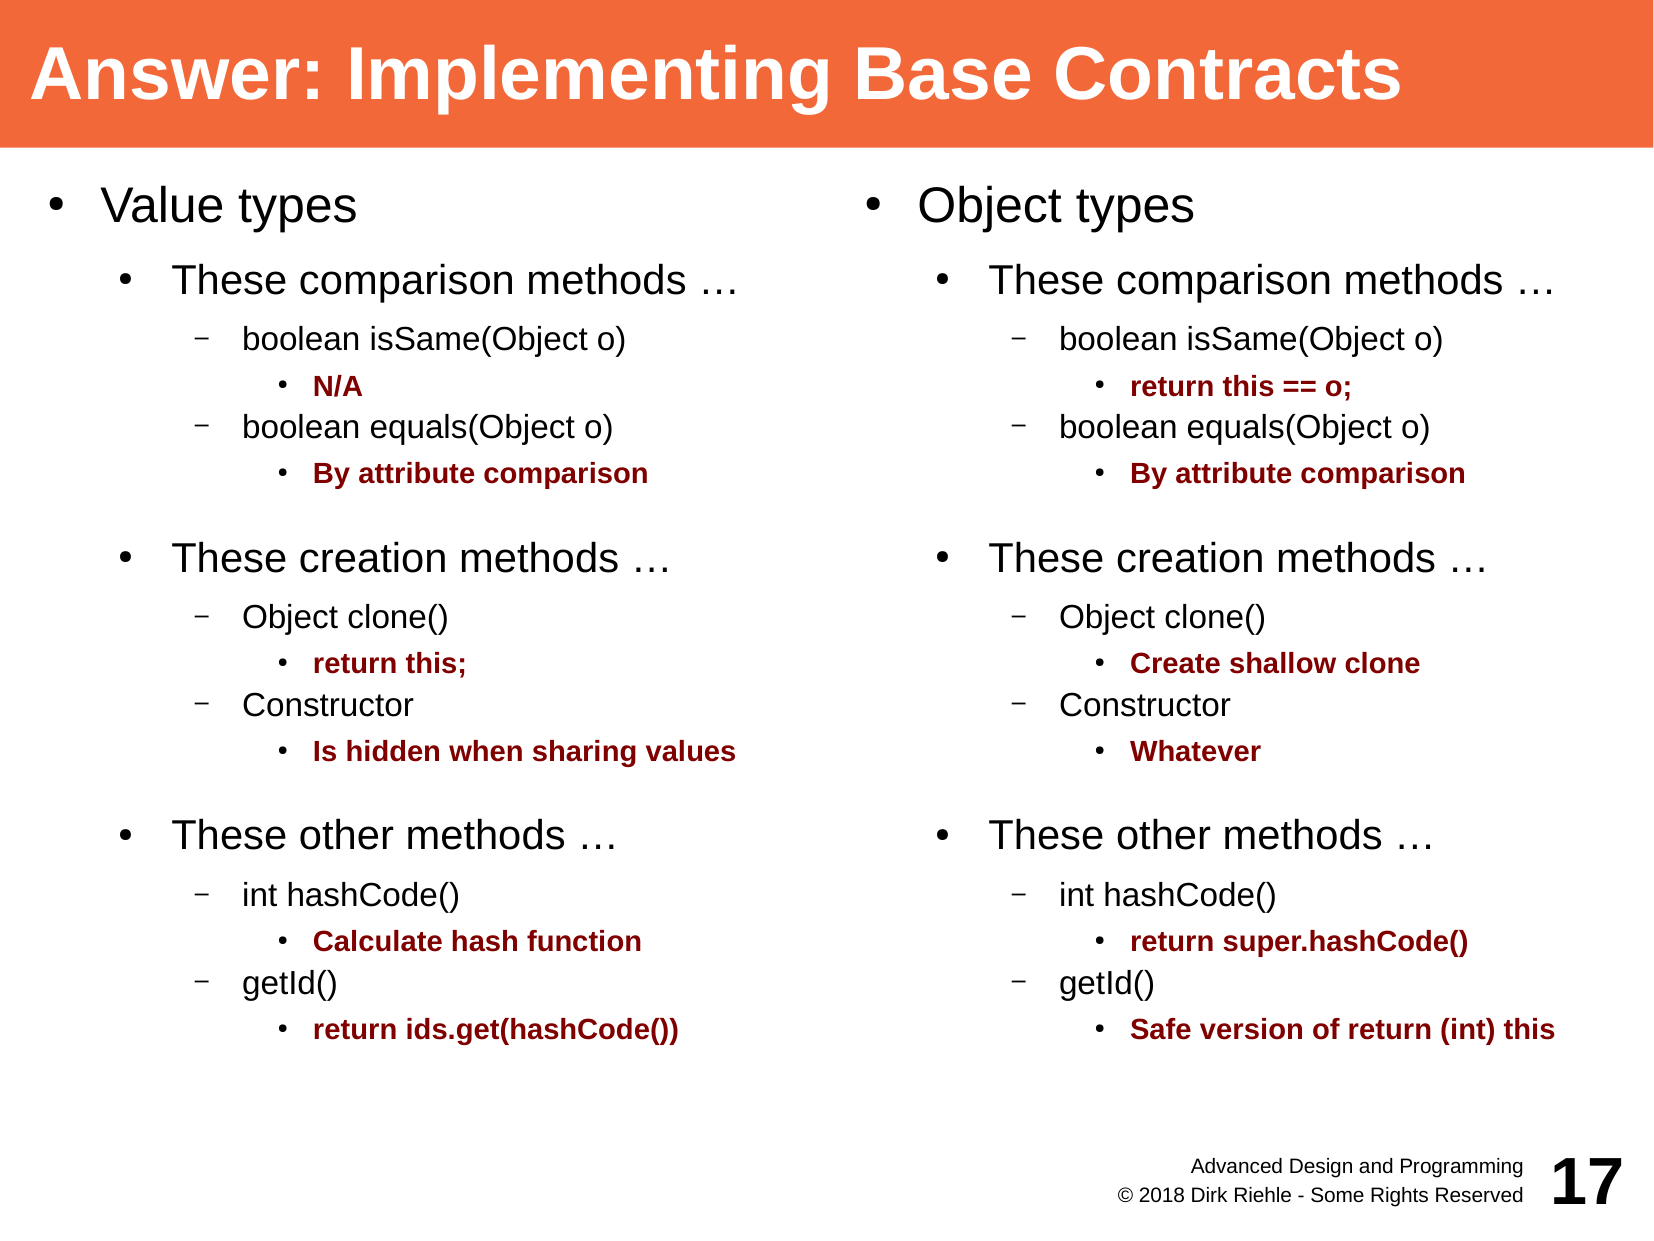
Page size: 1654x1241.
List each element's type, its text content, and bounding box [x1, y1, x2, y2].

list Object types These comparison methods … boolean isSame(Object o) return this == o; boolean equals(Object o) By attribute comparison These creation methods … Object clone() Create shallow clone Constructor Whatever These other methods … int hashCode() return super.hashCode() getId() Safe version of return (int) this [846, 177, 1625, 1063]
title Answer: Implementing Base Contracts [0, 0, 1654, 148]
list Value types These comparison methods … boolean isSame(Object o) N/A boolean equals(Object o) By attribute comparison These creation methods … Object clone() return this; Constructor Is hidden when sharing values These other methods … int hashCode() Calculate hash function getId() return ids.get(hashCode()) [29, 177, 808, 1063]
